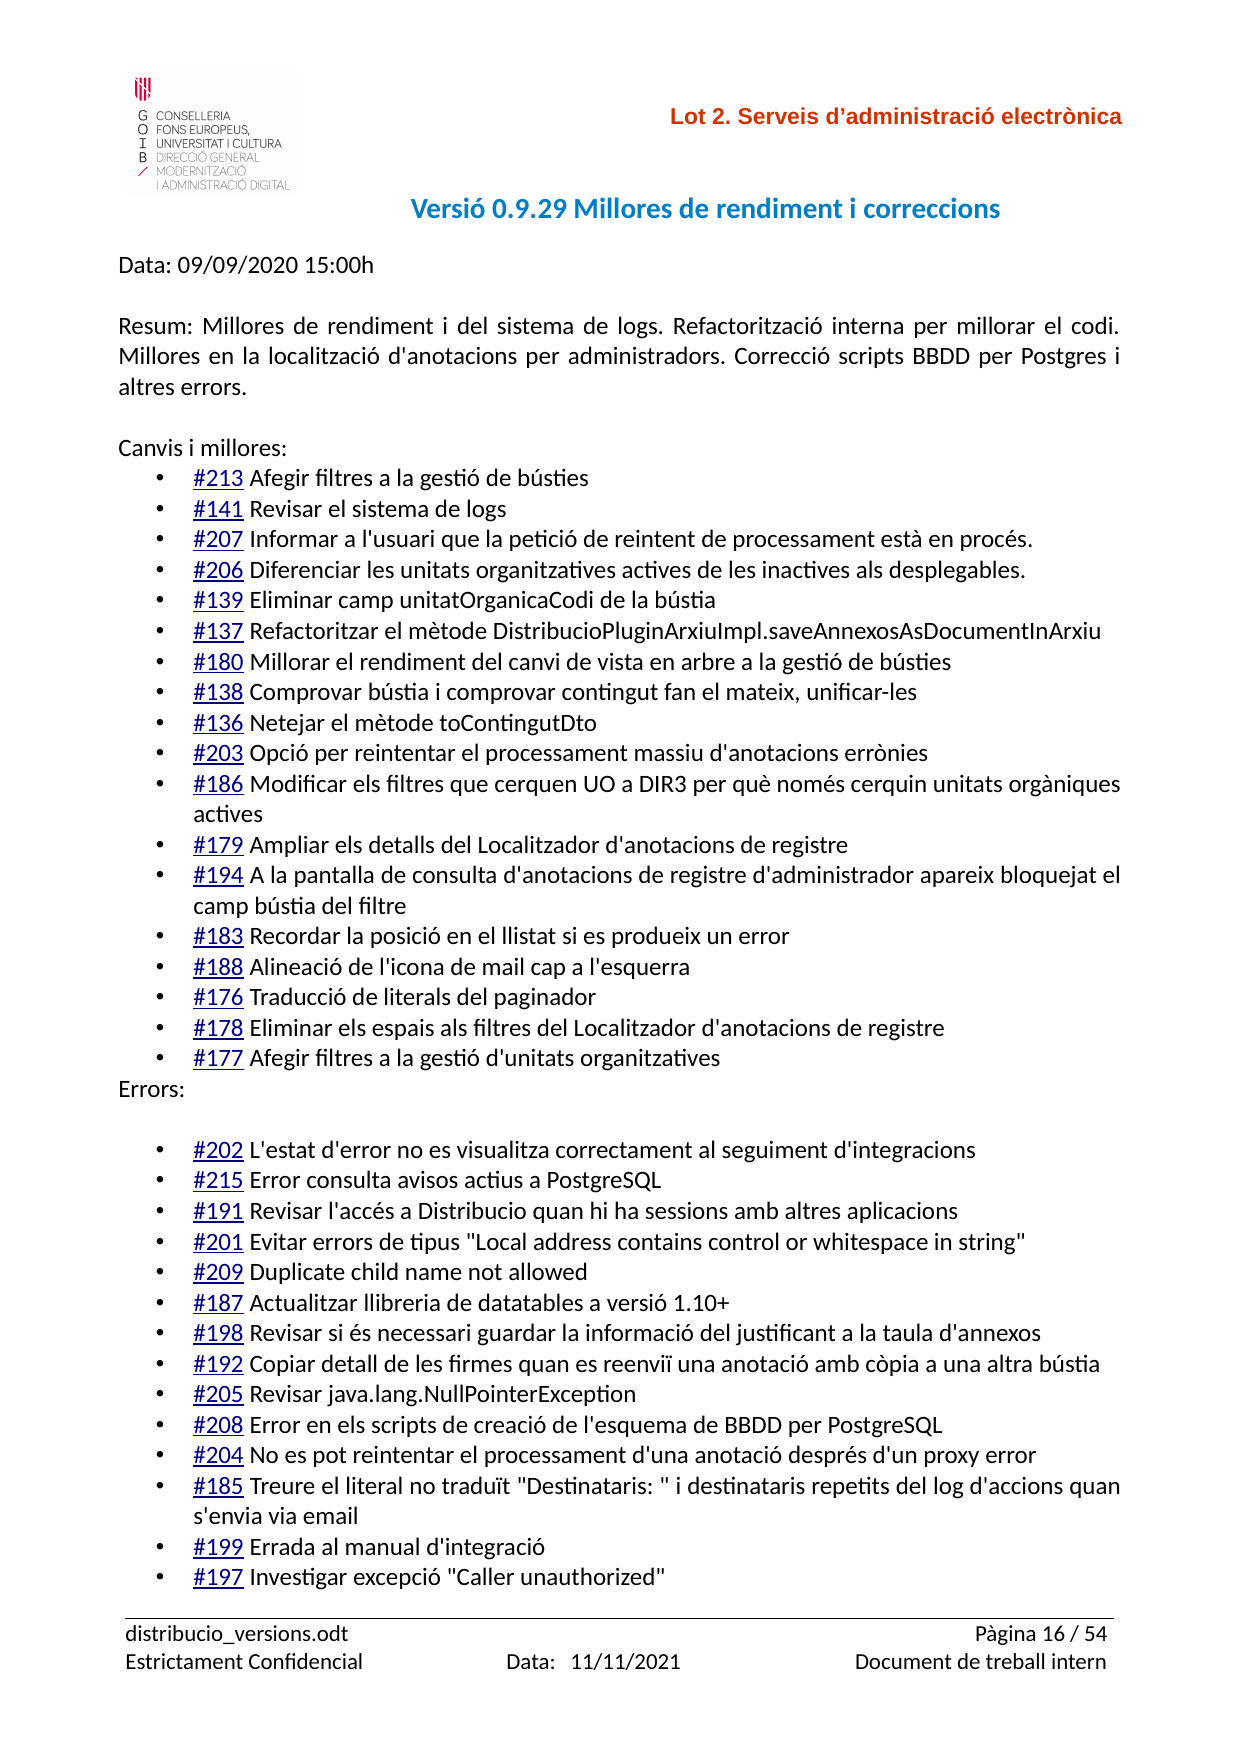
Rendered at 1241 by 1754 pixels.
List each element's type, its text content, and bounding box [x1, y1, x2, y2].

list #213 Afegir filtres a la gestió de bústies [156, 463, 1122, 493]
subtitle Versió 0.9.29 Millores de rendiment i correccions [153, 190, 1122, 225]
text Data: 09/09/2020 15:00h [118, 249, 1122, 279]
list #202 L'estat d'error no es visualitza correctament al seguiment d'integracions [156, 1134, 1122, 1164]
list #177 Afegir filtres a la gestió d'unitats organitzatives [156, 1042, 1122, 1073]
list #187 Actualitzar llibreria de datatables a versió 1.10+ [156, 1287, 1122, 1317]
list #201 Evitar errors de tipus "Local address contains control or whitespace in string" [156, 1226, 1122, 1256]
list #207 Informar a l'usuari que la petició de reintent de processament està en procés. [156, 524, 1122, 554]
list #188 Alineació de l'icona de mail cap a l'esquerra [156, 951, 1122, 981]
list #139 Eliminar camp unitatOrganicaCodi de la bústia [156, 585, 1122, 615]
list #180 Millorar el rendiment del canvi de vista en arbre a la gestió de bústies [156, 646, 1122, 676]
list #191 Revisar l'accés a Distribucio quan hi ha sessions amb altres aplicacions [156, 1195, 1122, 1226]
list #197 Investigar excepció "Caller unauthorized" [156, 1561, 1122, 1592]
picture [126, 70, 299, 197]
list #192 Copiar detall de les firmes quan es reenviï una anotació amb còpia a una altra bústia [156, 1348, 1122, 1378]
text Resum: Millores de rendiment i del sistema de logs. Refactorització interna per millorar el codi. Millores en la localització d'anotacions per administradors. Correcció scripts BBDD per Postgres i altres errors. [118, 310, 1122, 402]
list #137 Refactoritzar el mètode DistribucioPluginArxiuImpl.saveAnnexosAsDocumentInArxiu [156, 615, 1122, 646]
list #204 No es pot reintentar el processament d'una anotació després d'un proxy error [156, 1439, 1122, 1470]
list #186 Modificar els filtres que cerquen UO a DIR3 per què només cerquin unitats orgàniques actives [156, 768, 1122, 829]
list #203 Opció per reintentar el processament massiu d'anotacions errònies [156, 737, 1122, 768]
list #179 Ampliar els detalls del Localitzador d'anotacions de registre [156, 829, 1122, 859]
text Canvis i millores: [118, 432, 1122, 463]
list #141 Revisar el sistema de logs [156, 493, 1122, 524]
list #199 Errada al manual d'integració [156, 1531, 1122, 1561]
list #205 Revisar java.lang.NullPointerException [156, 1378, 1122, 1409]
list #176 Traducció de literals del paginador [156, 981, 1122, 1012]
list #215 Error consulta avisos actius a PostgreSQL [156, 1164, 1122, 1195]
list #136 Netejar el mètode toContingutDto [156, 707, 1122, 737]
list #138 Comprovar bústia i comprovar contingut fan el mateix, unificar-les [156, 676, 1122, 707]
list #209 Duplicate child name not allowed [156, 1256, 1122, 1287]
list #206 Diferenciar les unitats organitzatives actives de les inactives als desplegables. [156, 554, 1122, 585]
list #194 A la pantalla de consulta d'anotacions de registre d'administrador apareix bloquejat el camp bústia del filtre [156, 859, 1122, 920]
list #185 Treure el literal no traduït "Destinataris: " i destinataris repetits del log d'accions quan s'envia via email [156, 1470, 1122, 1531]
list #198 Revisar si és necessari guardar la informació del justificant a la taula d'annexos [156, 1317, 1122, 1348]
list #183 Recordar la posició en el llistat si es produeix un error [156, 920, 1122, 951]
list #208 Error en els scripts de creació de l'esquema de BBDD per PostgreSQL [156, 1409, 1122, 1439]
text Errors: [118, 1073, 1122, 1103]
list #178 Eliminar els espais als filtres del Localitzador d'anotacions de registre [156, 1012, 1122, 1042]
